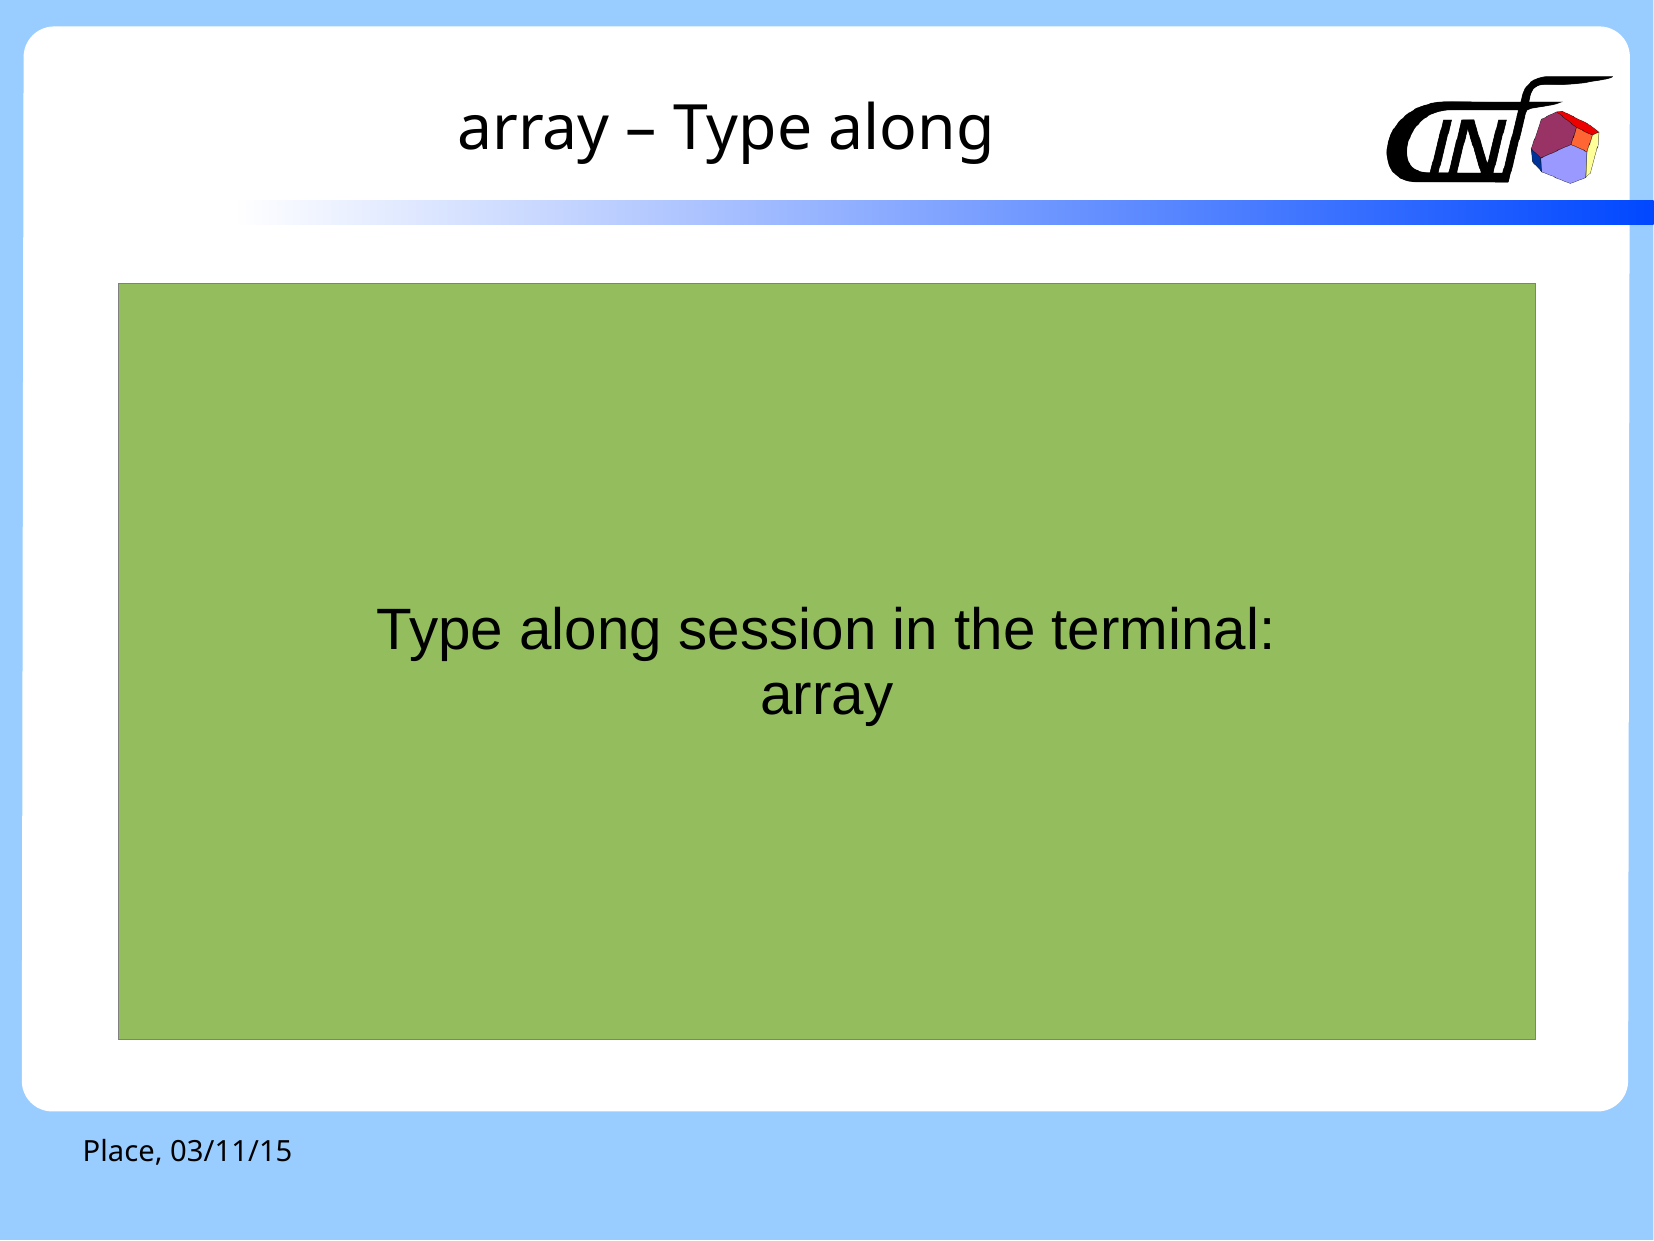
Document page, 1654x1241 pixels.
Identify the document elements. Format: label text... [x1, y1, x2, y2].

picture [1386, 76, 1613, 184]
title array – Type along [82, 49, 1371, 201]
text_box Type along session in the terminal: array [118, 283, 1536, 1040]
